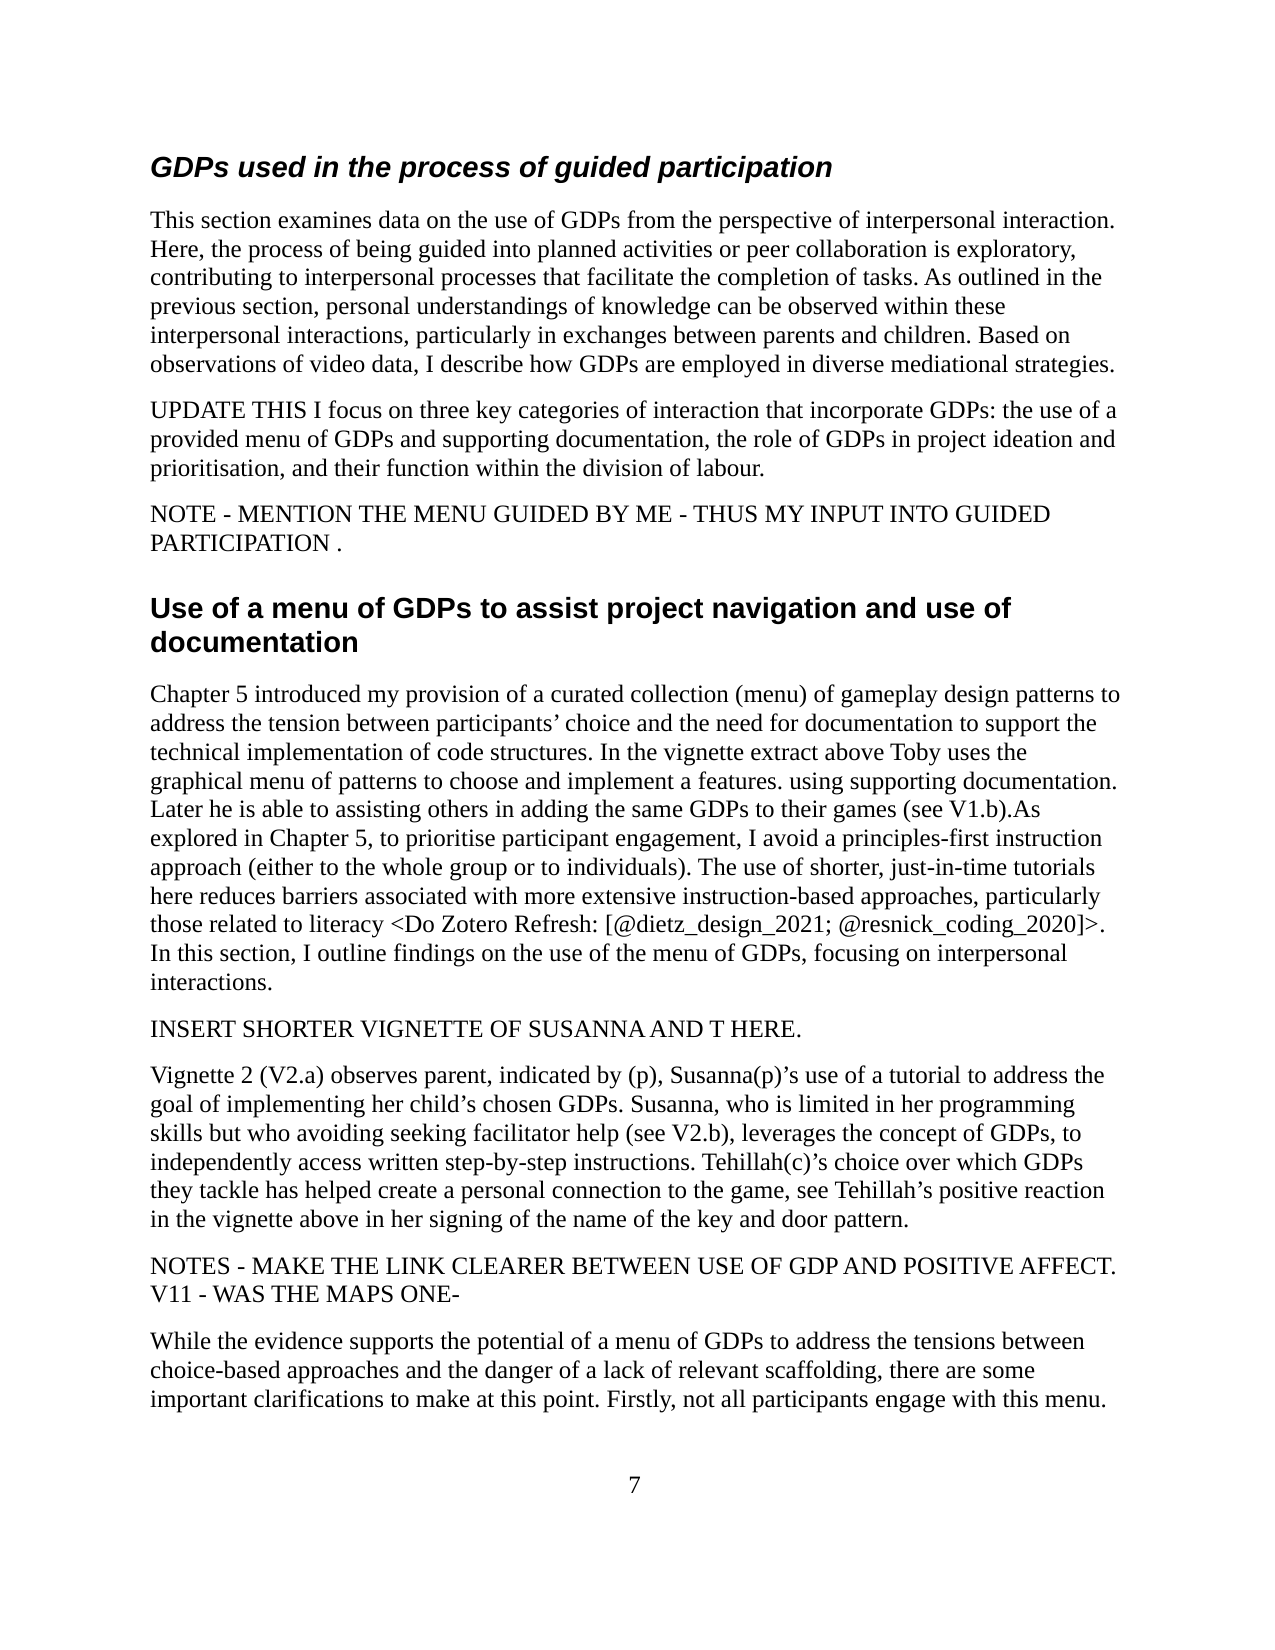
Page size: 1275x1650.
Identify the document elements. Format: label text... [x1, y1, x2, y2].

text Vignette 2 (V2.a) observes parent, indicated by (p), Susanna(p)’s use of a tutorial to address the goal of implementing her child’s chosen GDPs. Susanna, who is limited in her programming skills but who avoiding seeking facilitator help (see V2.b), leverages the concept of GDPs, to independently access written step-by-step instructions. Tehillah(c)’s choice over which GDPs they tackle has helped create a personal connection to the game, see Tehillah’s positive reaction in the vignette above in her signing of the name of the key and door pattern. [150, 1060, 1125, 1233]
text This section examines data on the use of GDPs from the perspective of interpersonal interaction. Here, the process of being guided into planned activities or peer collaboration is exploratory, contributing to interpersonal processes that facilitate the completion of tasks. As outlined in the previous section, personal understandings of knowledge can be observed within these interpersonal interactions, particularly in exchanges between parents and children. Based on observations of video data, I describe how GDPs are employed in diverse mediational strategies. [150, 205, 1125, 377]
text NOTE - MENTION THE MENU GUIDED BY ME - THUS MY INPUT INTO GUIDED PARTICIPATION . [150, 499, 1125, 557]
subtitle GDPs used in the process of guided participation [150, 150, 1125, 183]
text Chapter 5 introduced my provision of a curated collection (menu) of gameplay design patterns to address the tension between participants’ choice and the need for documentation to support the technical implementation of code structures. In the vignette extract above Toby uses the graphical menu of patterns to choose and implement a features. using supporting documentation. Later he is able to assisting others in adding the same GDPs to their games (see V1.b).As explored in Chapter 5, to prioritise participant engagement, I avoid a principles-first instruction approach (either to the whole group or to individuals). The use of shorter, just-in-time tutorials here reduces barriers associated with more extensive instruction-based approaches, particularly those related to literacy <Do Zotero Refresh: [@dietz_design_2021; @resnick_coding_2020]>. In this section, I outline findings on the use of the menu of GDPs, focusing on interpersonal interactions. [150, 679, 1125, 996]
text While the evidence supports the potential of a menu of GDPs to address the tensions between choice-based approaches and the danger of a lack of relevant scaffolding, there are some important clarifications to make at this point. Firstly, not all participants engage with this menu. [150, 1326, 1125, 1412]
text INSERT SHORTER VIGNETTE OF SUSANNA AND T HERE. [150, 1014, 1125, 1042]
subtitle Use of a menu of GDPs to assist project navigation and use of documentation [150, 591, 1125, 658]
text NOTES - MAKE THE LINK CLEARER BETWEEN USE OF GDP AND POSITIVE AFFECT. V11 - WAS THE MAPS ONE- [150, 1251, 1125, 1308]
text UPDATE THIS I focus on three key categories of interaction that incorporate GDPs: the use of a provided menu of GDPs and supporting documentation, the role of GDPs in project ideation and prioritisation, and their function within the division of labour. [150, 395, 1125, 482]
